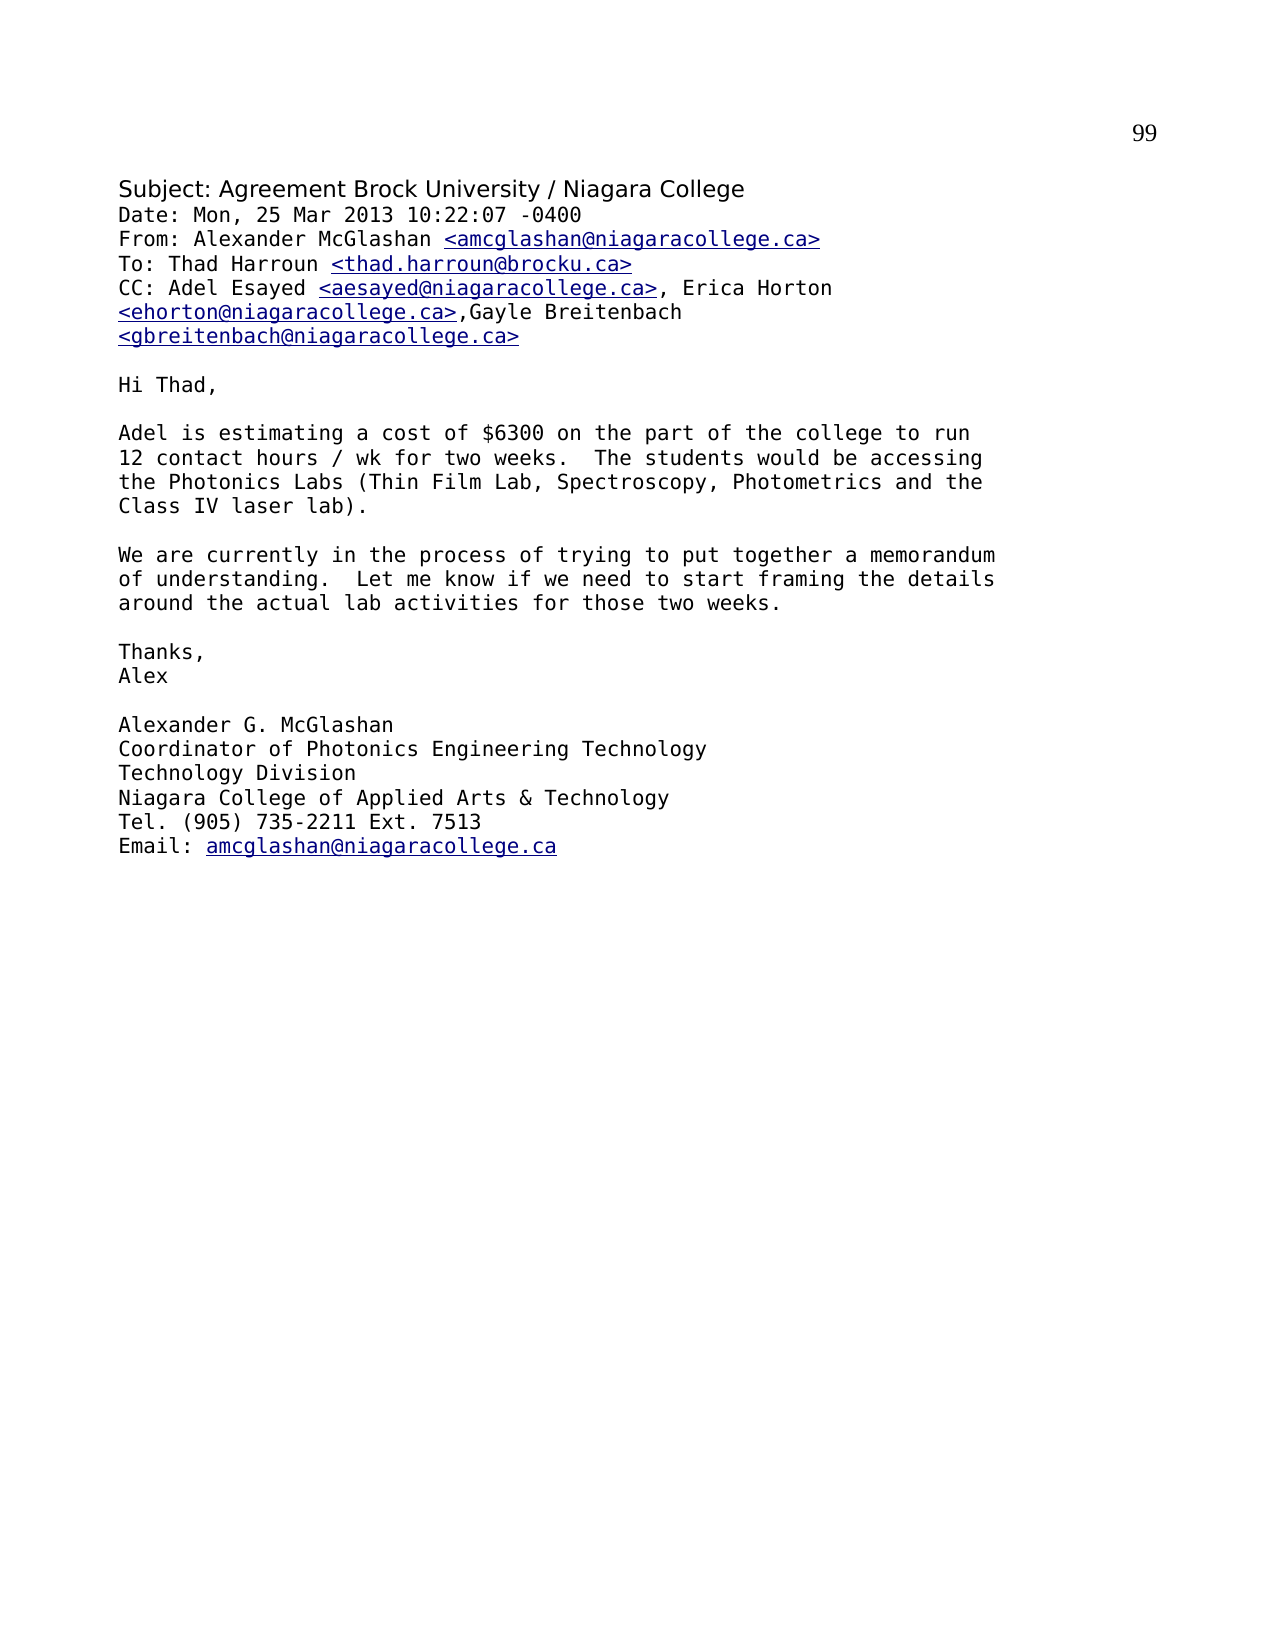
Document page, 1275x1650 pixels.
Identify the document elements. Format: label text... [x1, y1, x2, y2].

text We are currently in the process of trying to put together a memorandum [118, 543, 1157, 567]
text Alexander G. McGlashan [118, 713, 1157, 737]
text From: Alexander McGlashan <amcglashan@niagaracollege.ca> [118, 227, 1157, 252]
text 12 contact hours / wk for two weeks. The students would be accessing [118, 446, 1157, 470]
text <gbreitenbach@niagaracollege.ca> [118, 324, 1157, 349]
text of understanding. Let me know if we need to start framing the details [118, 567, 1157, 591]
text Niagara College of Applied Arts & Technology [118, 786, 1157, 810]
text To: Thad Harroun <thad.harroun@brocku.ca> [118, 252, 1157, 276]
text the Photonics Labs (Thin Film Lab, Spectroscopy, Photometrics and the [118, 470, 1157, 494]
text Class IV laser lab). [118, 494, 1157, 518]
text around the actual lab activities for those two weeks. [118, 591, 1157, 616]
text Email: amcglashan@niagaracollege.ca [118, 834, 1157, 858]
text Thanks, [118, 640, 1157, 664]
text Hi Thad, [118, 373, 1157, 397]
text CC: Adel Esayed <aesayed@niagaracollege.ca>, Erica Horton <ehorton@niagaracollege.ca>,Gayle Breitenbach [118, 276, 1157, 324]
text Subject: Agreement Brock University / Niagara College [118, 176, 1157, 203]
text Technology Division [118, 761, 1157, 786]
text Date: Mon, 25 Mar 2013 10:22:07 -0400 [118, 203, 1157, 227]
text Coordinator of Photonics Engineering Technology [118, 737, 1157, 761]
text Tel. (905) 735-2211 Ext. 7513 [118, 810, 1157, 834]
text Alex [118, 664, 1157, 688]
text Adel is estimating a cost of $6300 on the part of the college to run [118, 421, 1157, 446]
